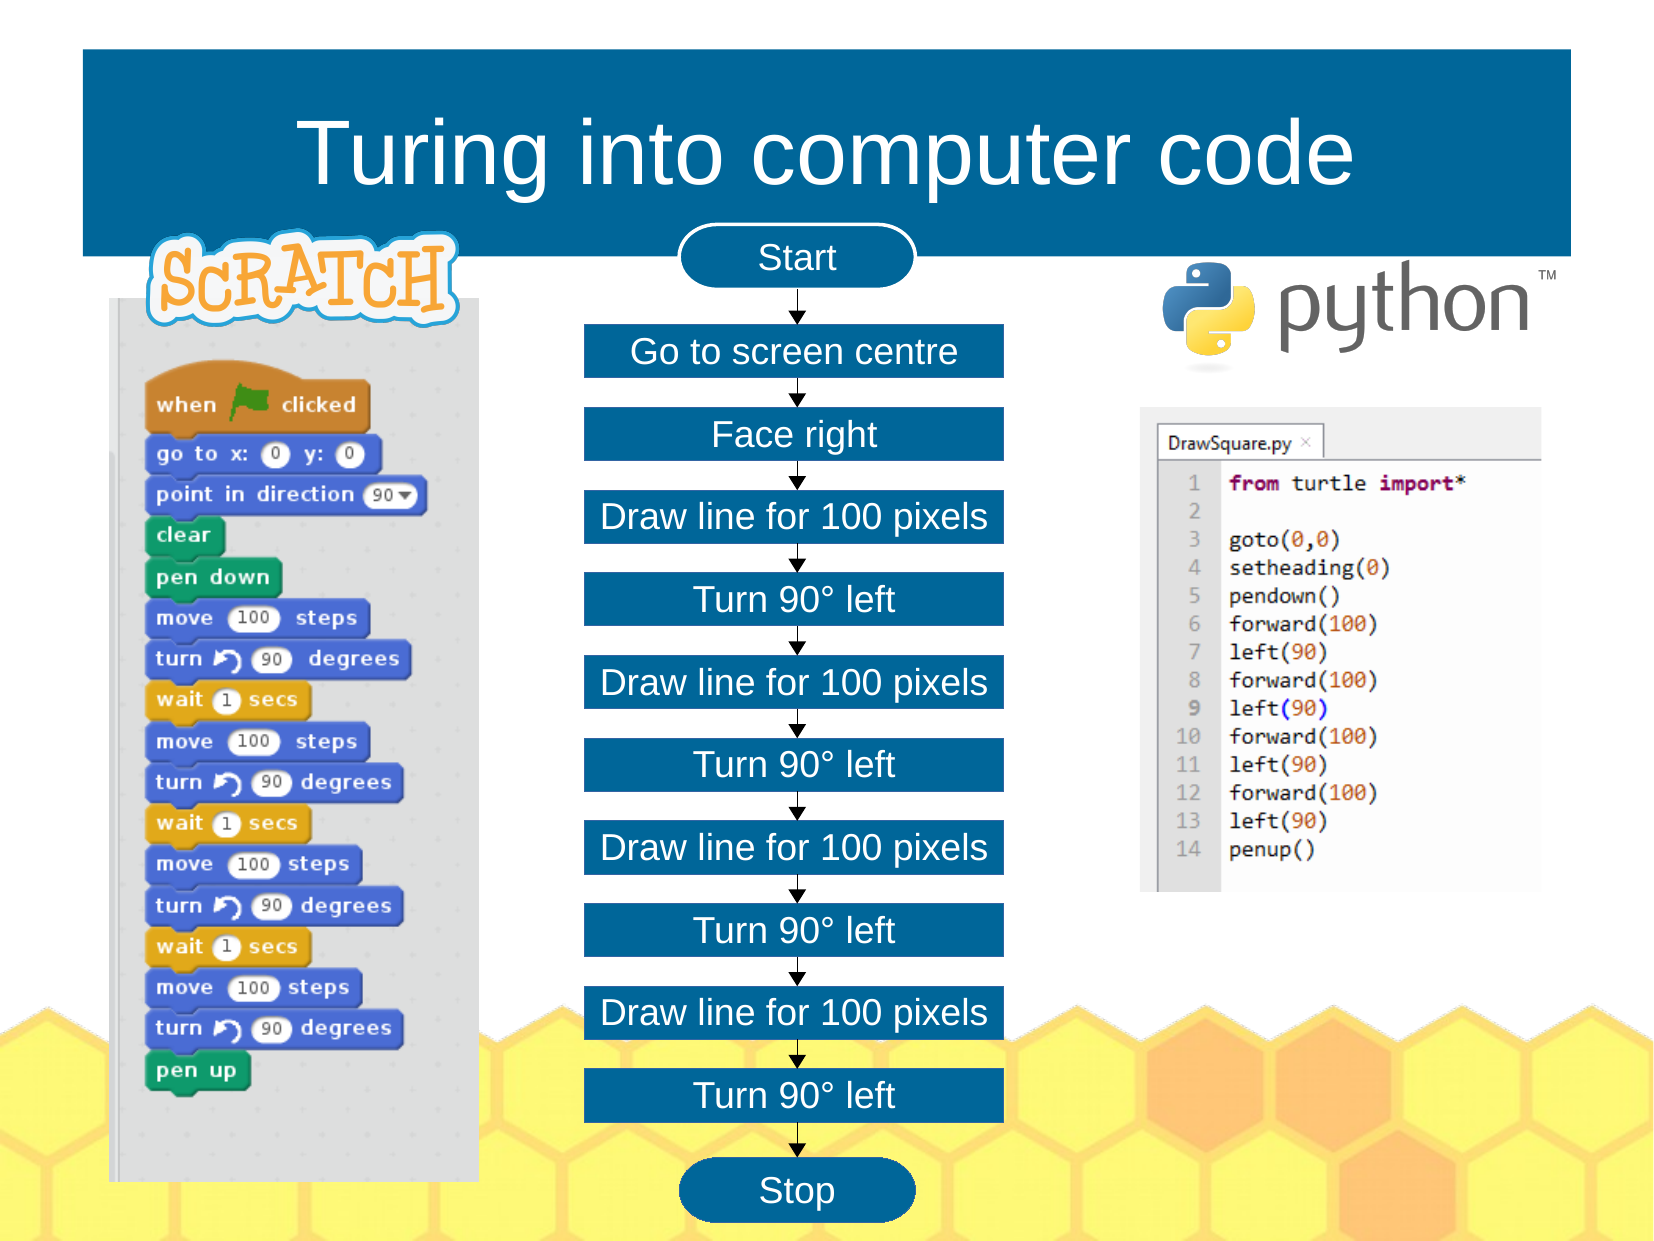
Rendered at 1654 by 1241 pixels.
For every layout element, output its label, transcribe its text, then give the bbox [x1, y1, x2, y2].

title Turing into computer code [82, 49, 1571, 257]
picture [1158, 257, 1560, 376]
picture [1139, 407, 1542, 892]
text_box Draw line for 100 pixels [584, 655, 1004, 709]
text_box Start [679, 224, 916, 290]
text_box Draw line for 100 pixels [584, 490, 1004, 544]
text_box Go to screen centre [584, 324, 1004, 378]
text_box Turn 90° left [584, 1068, 1004, 1123]
text_box Draw line for 100 pixels [584, 820, 1004, 875]
text_box Turn 90° left [584, 572, 1004, 626]
text_box Draw line for 100 pixels [584, 986, 1004, 1040]
text_box Turn 90° left [584, 903, 1004, 957]
text_box Face right [584, 407, 1004, 461]
text_box Stop [679, 1157, 916, 1223]
text_box Turn 90° left [584, 738, 1004, 792]
picture [0, 229, 1654, 1241]
